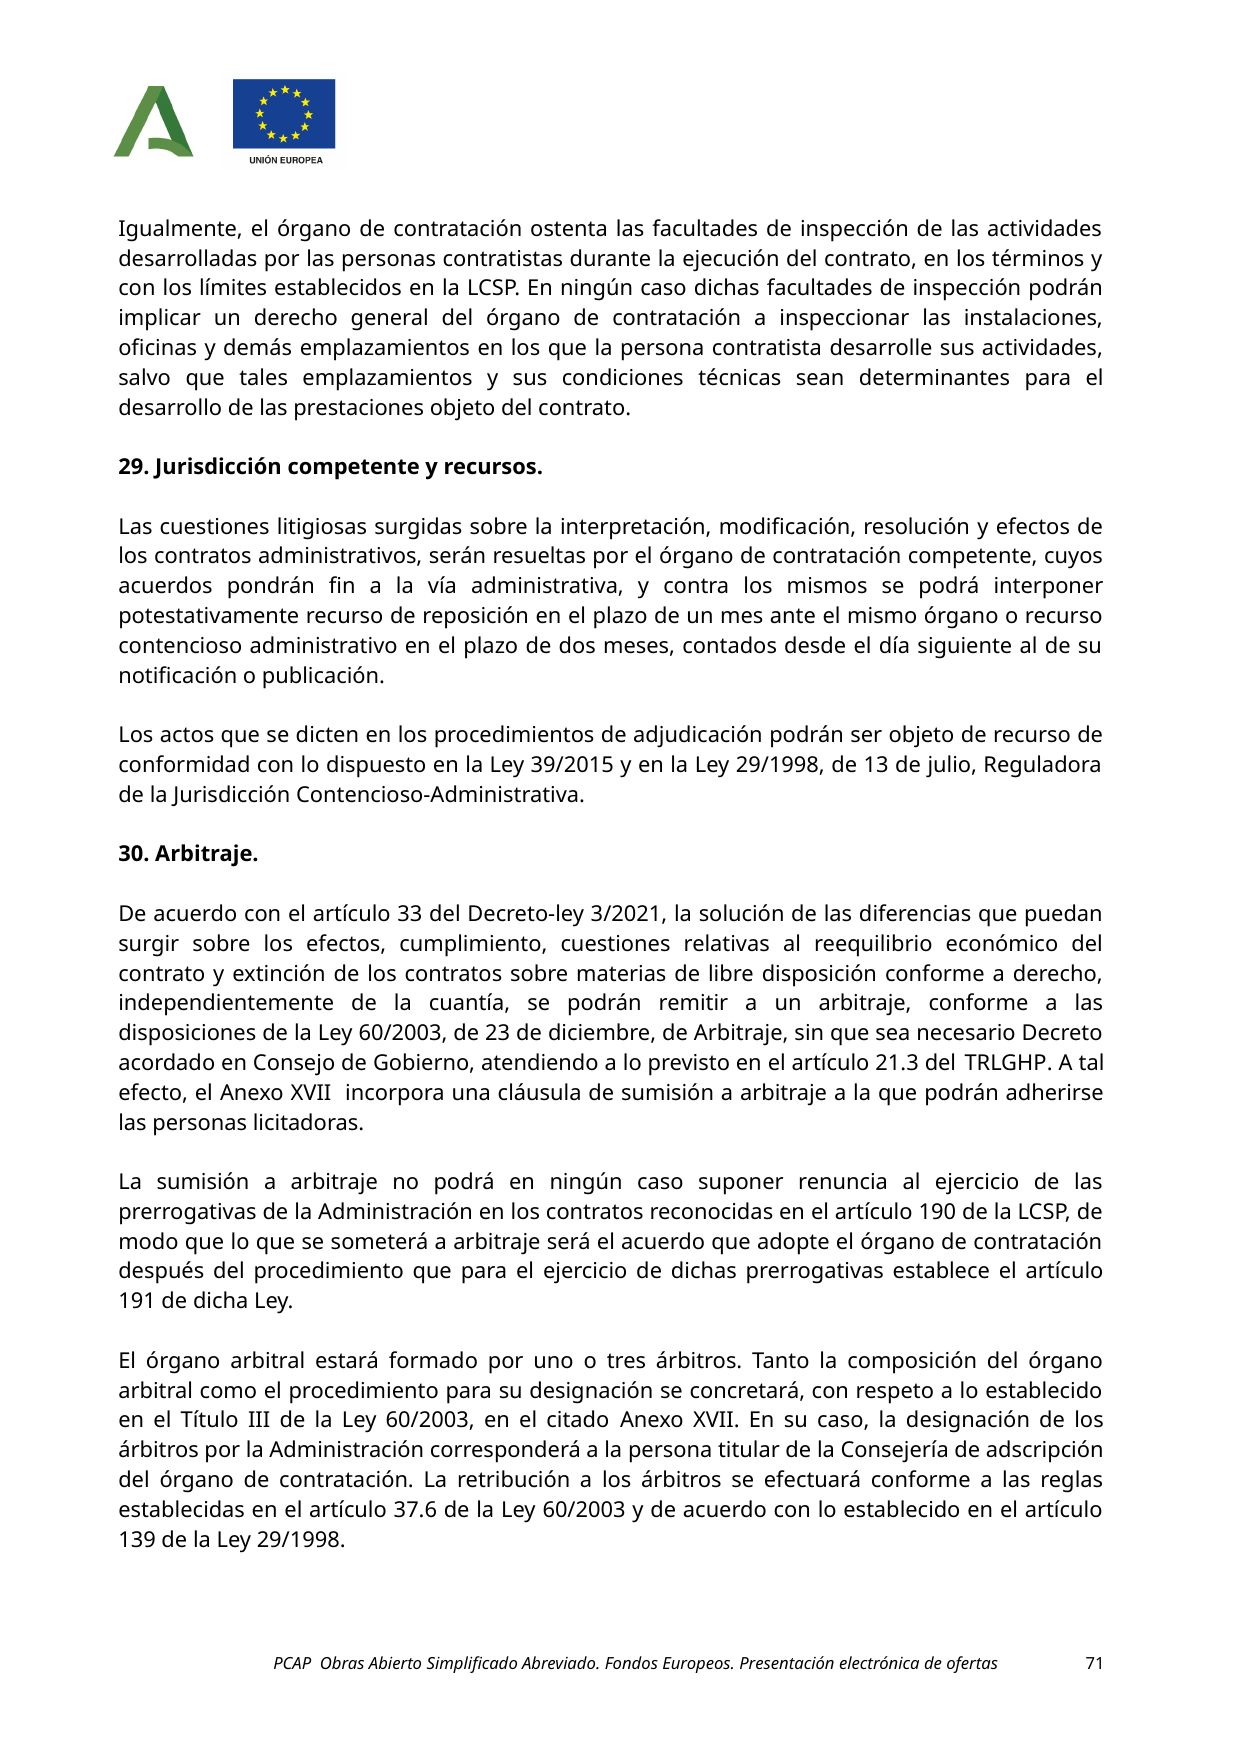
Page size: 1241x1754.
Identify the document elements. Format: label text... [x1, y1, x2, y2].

text Las cuestiones litigiosas surgidas sobre la interpretación, modificación, resolución y efectos de los contratos administrativos, serán resueltas por el órgano de contratación competente, cuyos acuerdos pondrán fin a la vía administrativa, y contra los mismos se podrá interponer potestativamente recurso de reposición en el plazo de un mes ante el mismo órgano o recurso contencioso administrativo en el plazo de dos meses, contados desde el día siguiente al de su notificación o publicación. [118, 511, 1104, 689]
text El órgano arbitral estará formado por uno o tres árbitros. Tanto la composición del órgano arbitral como el procedimiento para su designación se concretará, con respeto a lo establecido en el Título III de la Ley 60/2003, en el citado Anexo XVII. En su caso, la designación de los árbitros por la Administración corresponderá a la persona titular de la Consejería de adscripción del órgano de contratación. La retribución a los árbitros se efectuará conforme a las reglas establecidas en el artículo 37.6 de la Ley 60/2003 y de acuerdo con lo establecido en el artículo 139 de la Ley 29/1998. [118, 1345, 1104, 1553]
picture [109, 81, 198, 161]
text Igualmente, el órgano de contratación ostenta las facultades de inspección de las actividades desarrolladas por las personas contratistas durante la ejecución del contrato, en los términos y con los límites establecidos en la LCSP. En ningún caso dichas facultades de inspección podrán implicar un derecho general del órgano de contratación a inspeccionar las instalaciones, oficinas y demás emplazamientos en los que la persona contratista desarrolle sus actividades, salvo que tales emplazamientos y sus condiciones técnicas sean determinantes para el desarrollo de las prestaciones objeto del contrato. [118, 213, 1104, 421]
text 29. Jurisdicción competente y recursos. [118, 451, 1104, 481]
text De acuerdo con el artículo 33 del Decreto-ley 3/2021, la solución de las diferencias que puedan surgir sobre los efectos, cumplimiento, cuestiones relativas al reequilibrio económico del contrato y extinción de los contratos sobre materias de libre disposición conforme a derecho, independientemente de la cuantía, se podrán remitir a un arbitraje, conforme a las disposiciones de la Ley 60/2003, de 23 de diciembre, de Arbitraje, sin que sea necesario Decreto acordado en Consejo de Gobierno, atendiendo a lo previsto en el artículo 21.3 del TRLGHP. A tal efecto, el Anexo XVII incorpora una cláusula de sumisión a arbitraje a la que podrán adherirse las personas licitadoras. [118, 898, 1104, 1136]
text La sumisión a arbitraje no podrá en ningún caso suponer renuncia al ejercicio de las prerrogativas de la Administración en los contratos reconocidas en el artículo 190 de la LCSP, de modo que lo que se someterá a arbitraje será el acuerdo que adopte el órgano de contratación después del procedimiento que para el ejercicio de dichas prerrogativas establece el artículo 191 de dicha Ley. [118, 1166, 1104, 1315]
picture [221, 73, 347, 171]
text Los actos que se dicten en los procedimientos de adjudicación podrán ser objeto de recurso de conformidad con lo dispuesto en la Ley 39/2015 y en la Ley 29/1998, de 13 de julio, Reguladora de la Jurisdicción Contencioso-Administrativa. [118, 719, 1104, 808]
text 30. Arbitraje. [118, 838, 1104, 868]
